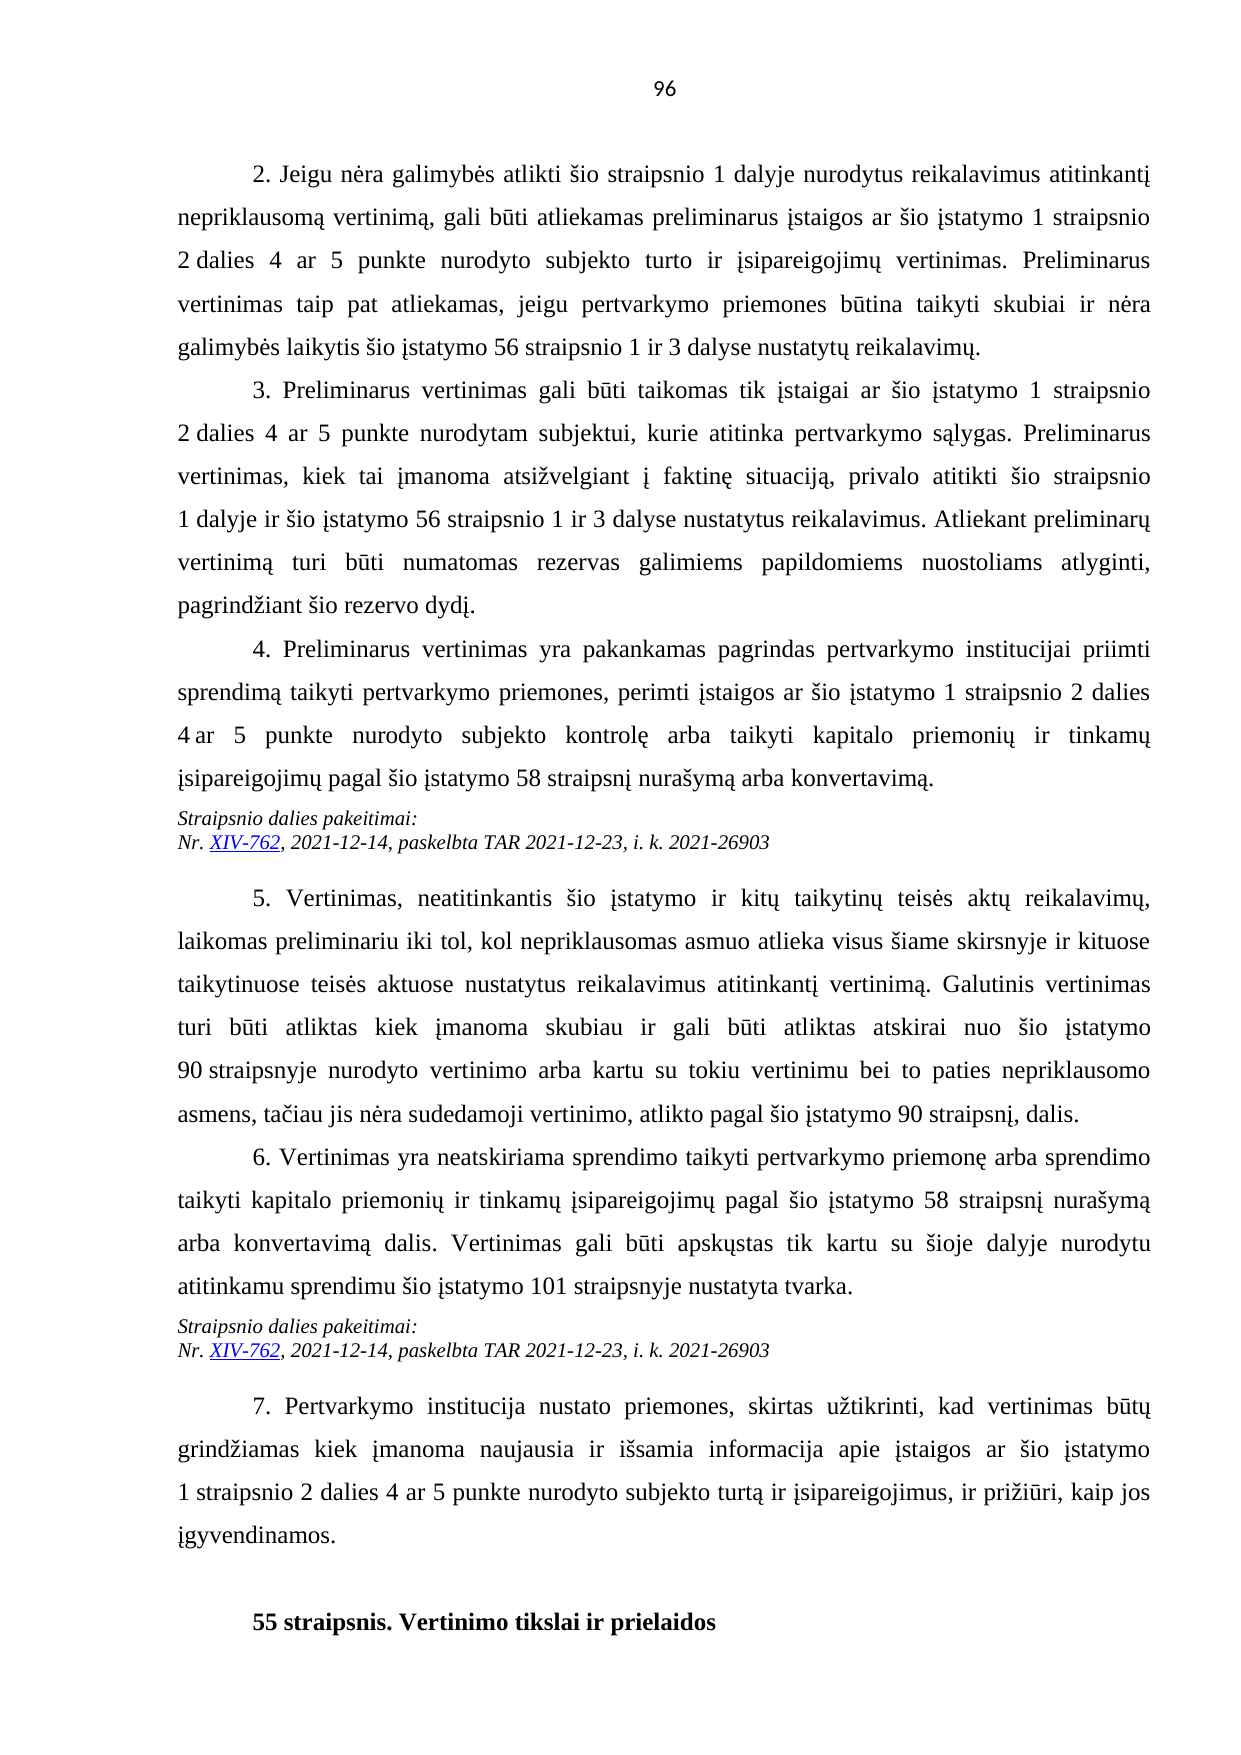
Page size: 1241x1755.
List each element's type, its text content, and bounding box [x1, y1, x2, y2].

text Straipsnio dalies pakeitimai: [177, 1314, 1152, 1338]
text 6. Vertinimas yra neatskiriama sprendimo taikyti pertvarkymo priemonę arba sprendimo taikyti kapitalo priemonių ir tinkamų įsipareigojimų pagal šio įstatymo 58 straipsnį nurašymą arba konvertavimą dalis. Vertinimas gali būti apskųstas tik kartu su šioje dalyje nurodytu atitinkamu sprendimu šio įstatymo 101 straipsnyje nustatyta tvarka. [177, 1142, 1152, 1300]
text 3. Preliminarus vertinimas gali būti taikomas tik įstaigai ar šio įstatymo 1 straipsnio 2 dalies 4 ar 5 punkte nurodytam subjektui, kurie atitinka pertvarkymo sąlygas. Preliminarus vertinimas, kiek tai įmanoma atsižvelgiant į faktinę situaciją, privalo atitikti šio straipsnio 1 dalyje ir šio įstatymo 56 straipsnio 1 ir 3 dalyse nustatytus reikalavimus. Atliekant preliminarų vertinimą turi būti numatomas rezervas galimiems papildomiems nuostoliams atlyginti, pagrindžiant šio rezervo dydį. [177, 375, 1152, 619]
text Straipsnio dalies pakeitimai: [177, 806, 1152, 830]
text Nr. XIV-762, 2021-12-14, paskelbta TAR 2021-12-23, i. k. 2021-26903 [177, 830, 1152, 854]
text 7. Pertvarkymo institucija nustato priemones, skirtas užtikrinti, kad vertinimas būtų grindžiamas kiek įmanoma naujausia ir išsamia informacija apie įstaigos ar šio įstatymo 1 straipsnio 2 dalies 4 ar 5 punkte nurodyto subjekto turtą ir įsipareigojimus, ir prižiūri, kaip jos įgyvendinamos. [177, 1391, 1152, 1549]
text 5. Vertinimas, neatitinkantis šio įstatymo ir kitų taikytinų teisės aktų reikalavimų, laikomas preliminariu iki tol, kol nepriklausomas asmuo atlieka visus šiame skirsnyje ir kituose taikytinuose teisės aktuose nustatytus reikalavimus atitinkantį vertinimą. Galutinis vertinimas turi būti atliktas kiek įmanoma skubiau ir gali būti atliktas atskirai nuo šio įstatymo 90 straipsnyje nurodyto vertinimo arba kartu su tokiu vertinimu bei to paties nepriklausomo asmens, tačiau jis nėra sudedamoji vertinimo, atlikto pagal šio įstatymo 90 straipsnį, dalis. [177, 883, 1152, 1127]
text 2. Jeigu nėra galimybės atlikti šio straipsnio 1 dalyje nurodytus reikalavimus atitinkantį nepriklausomą vertinimą, gali būti atliekamas preliminarus įstaigos ar šio įstatymo 1 straipsnio 2 dalies 4 ar 5 punkte nurodyto subjekto turto ir įsipareigojimų vertinimas. Preliminarus vertinimas taip pat atliekamas, jeigu pertvarkymo priemones būtina taikyti skubiai ir nėra galimybės laikytis šio įstatymo 56 straipsnio 1 ir 3 dalyse nustatytų reikalavimų. [177, 159, 1152, 361]
text Nr. XIV-762, 2021-12-14, paskelbta TAR 2021-12-23, i. k. 2021-26903 [177, 1338, 1152, 1362]
text 4. Preliminarus vertinimas yra pakankamas pagrindas pertvarkymo institucijai priimti sprendimą taikyti pertvarkymo priemones, perimti įstaigos ar šio įstatymo 1 straipsnio 2 dalies 4 ar 5 punkte nurodyto subjekto kontrolę arba taikyti kapitalo priemonių ir tinkamų įsipareigojimų pagal šio įstatymo 58 straipsnį nurašymą arba konvertavimą. [177, 634, 1152, 792]
text 55 straipsnis. Vertinimo tikslai ir prielaidos [177, 1607, 1152, 1636]
